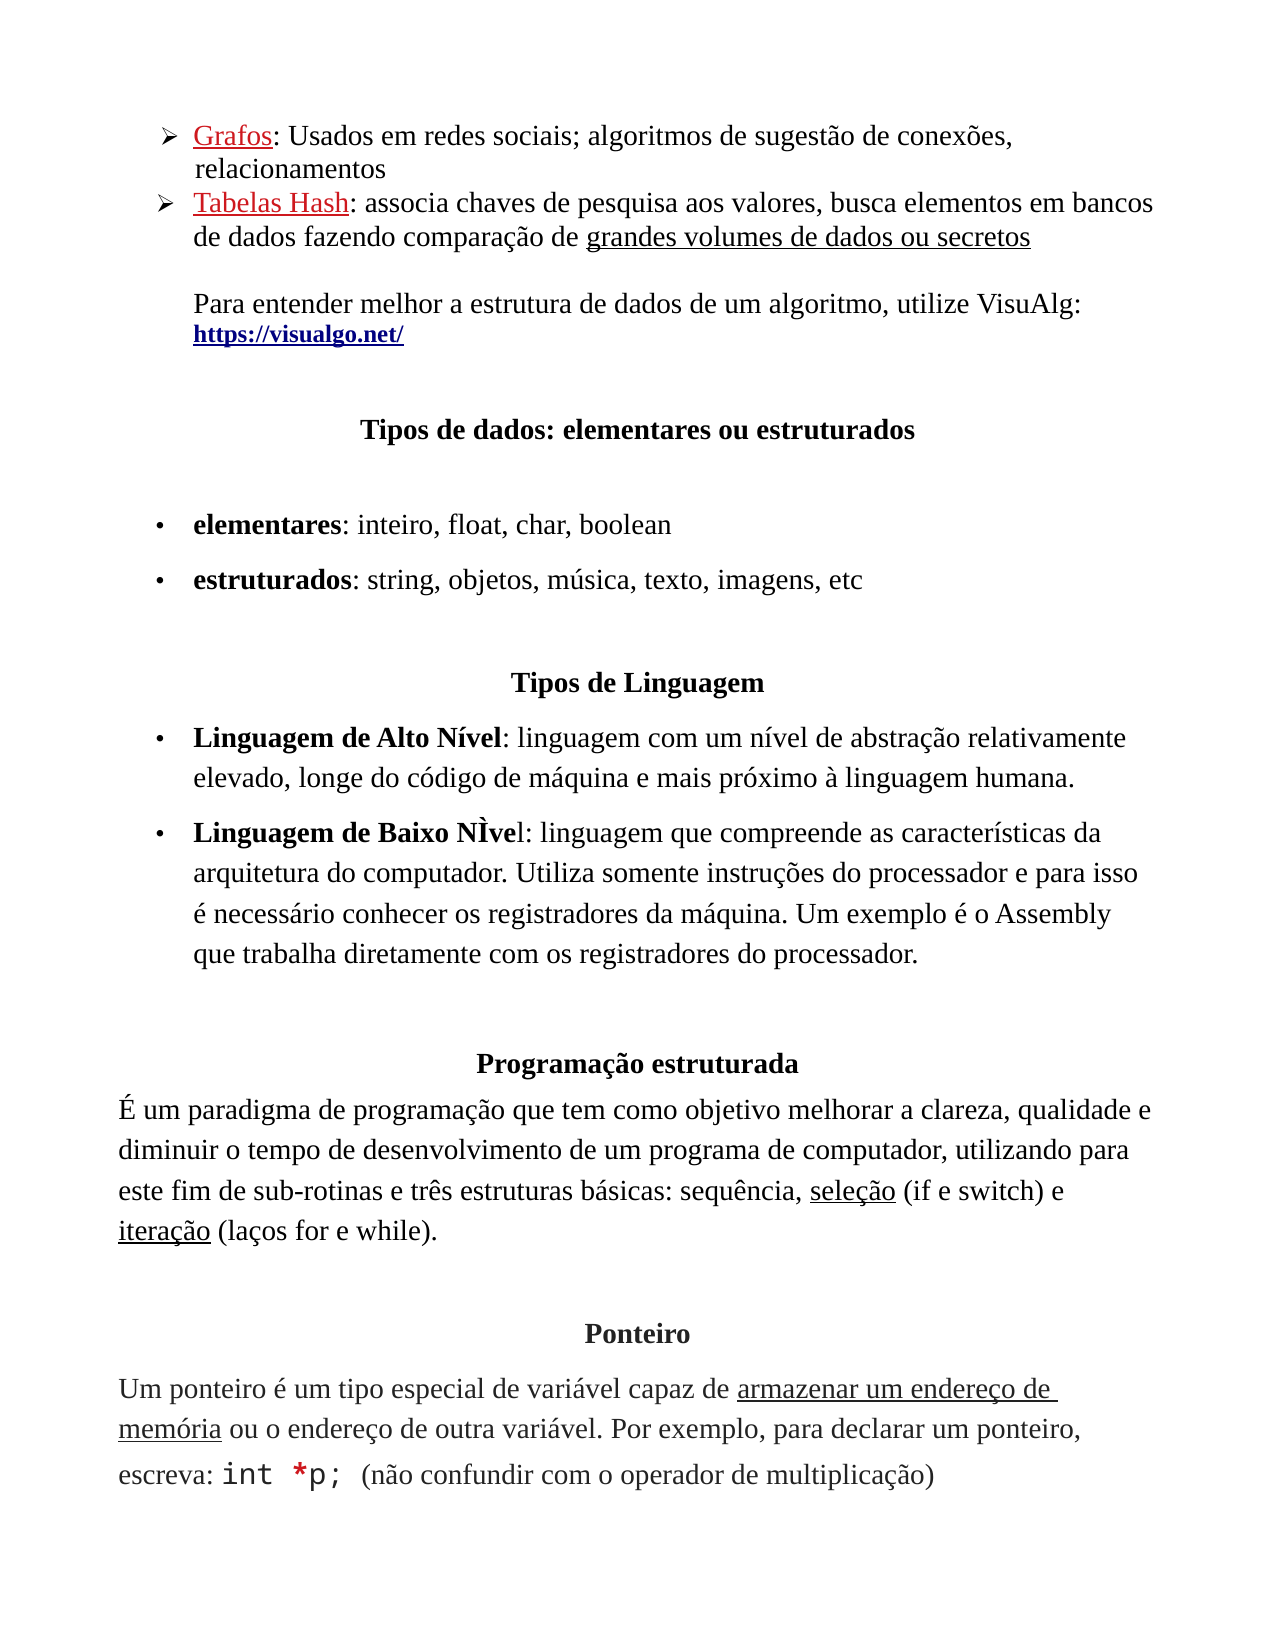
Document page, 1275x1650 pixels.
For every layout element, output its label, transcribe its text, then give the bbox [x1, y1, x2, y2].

list elementares: inteiro, float, char, boolean [156, 507, 1157, 541]
subtitle Programação estruturada [118, 1046, 1157, 1080]
list Grafos: Usados em redes sociais; algoritmos de sugestão de conexões, relacionamentos [159, 118, 1186, 185]
text Um ponteiro é um tipo especial de variável capaz de armazenar um endereço de memória ou o endereço de outra variável. Por exemplo, para declarar um ponteiro, escreva: int *p; (não confundir com o operador de multiplicação) [118, 1371, 1157, 1493]
list Tabelas Hash: associa chaves de pesquisa aos valores, busca elementos em bancos de dados fazendo comparação de grandes volumes de dados ou secretos Para entender melhor a estrutura de dados de um algoritmo, utilize VisuAlg: https://visualgo.net/ [156, 185, 1157, 377]
list estruturados: string, objetos, música, texto, imagens, etc [156, 562, 1157, 595]
list Linguagem de Baixo NÌvel: linguagem que compreende as características da arquitetura do computador. Utiliza somente instruções do processador e para isso é necessário conhecer os registradores da máquina. Um exemplo é o Assembly que trabalha diretamente com os registradores do processador. [156, 815, 1157, 969]
text Tipos de Linguagem [118, 666, 1157, 699]
text Ponteiro [118, 1317, 1157, 1350]
list Linguagem de Alto Nível: linguagem com um nível de abstração relativamente elevado, longe do código de máquina e mais próximo à linguagem humana. [156, 720, 1157, 794]
text É um paradigma de programação que tem como objetivo melhorar a clareza, qualidade e diminuir o tempo de desenvolvimento de um programa de computador, utilizando para este fim de sub-rotinas e três estruturas básicas: sequência, seleção (if e switch) e iteração (laços for e while). [118, 1092, 1157, 1246]
subtitle Tipos de dados: elementares ou estruturados [118, 412, 1157, 445]
